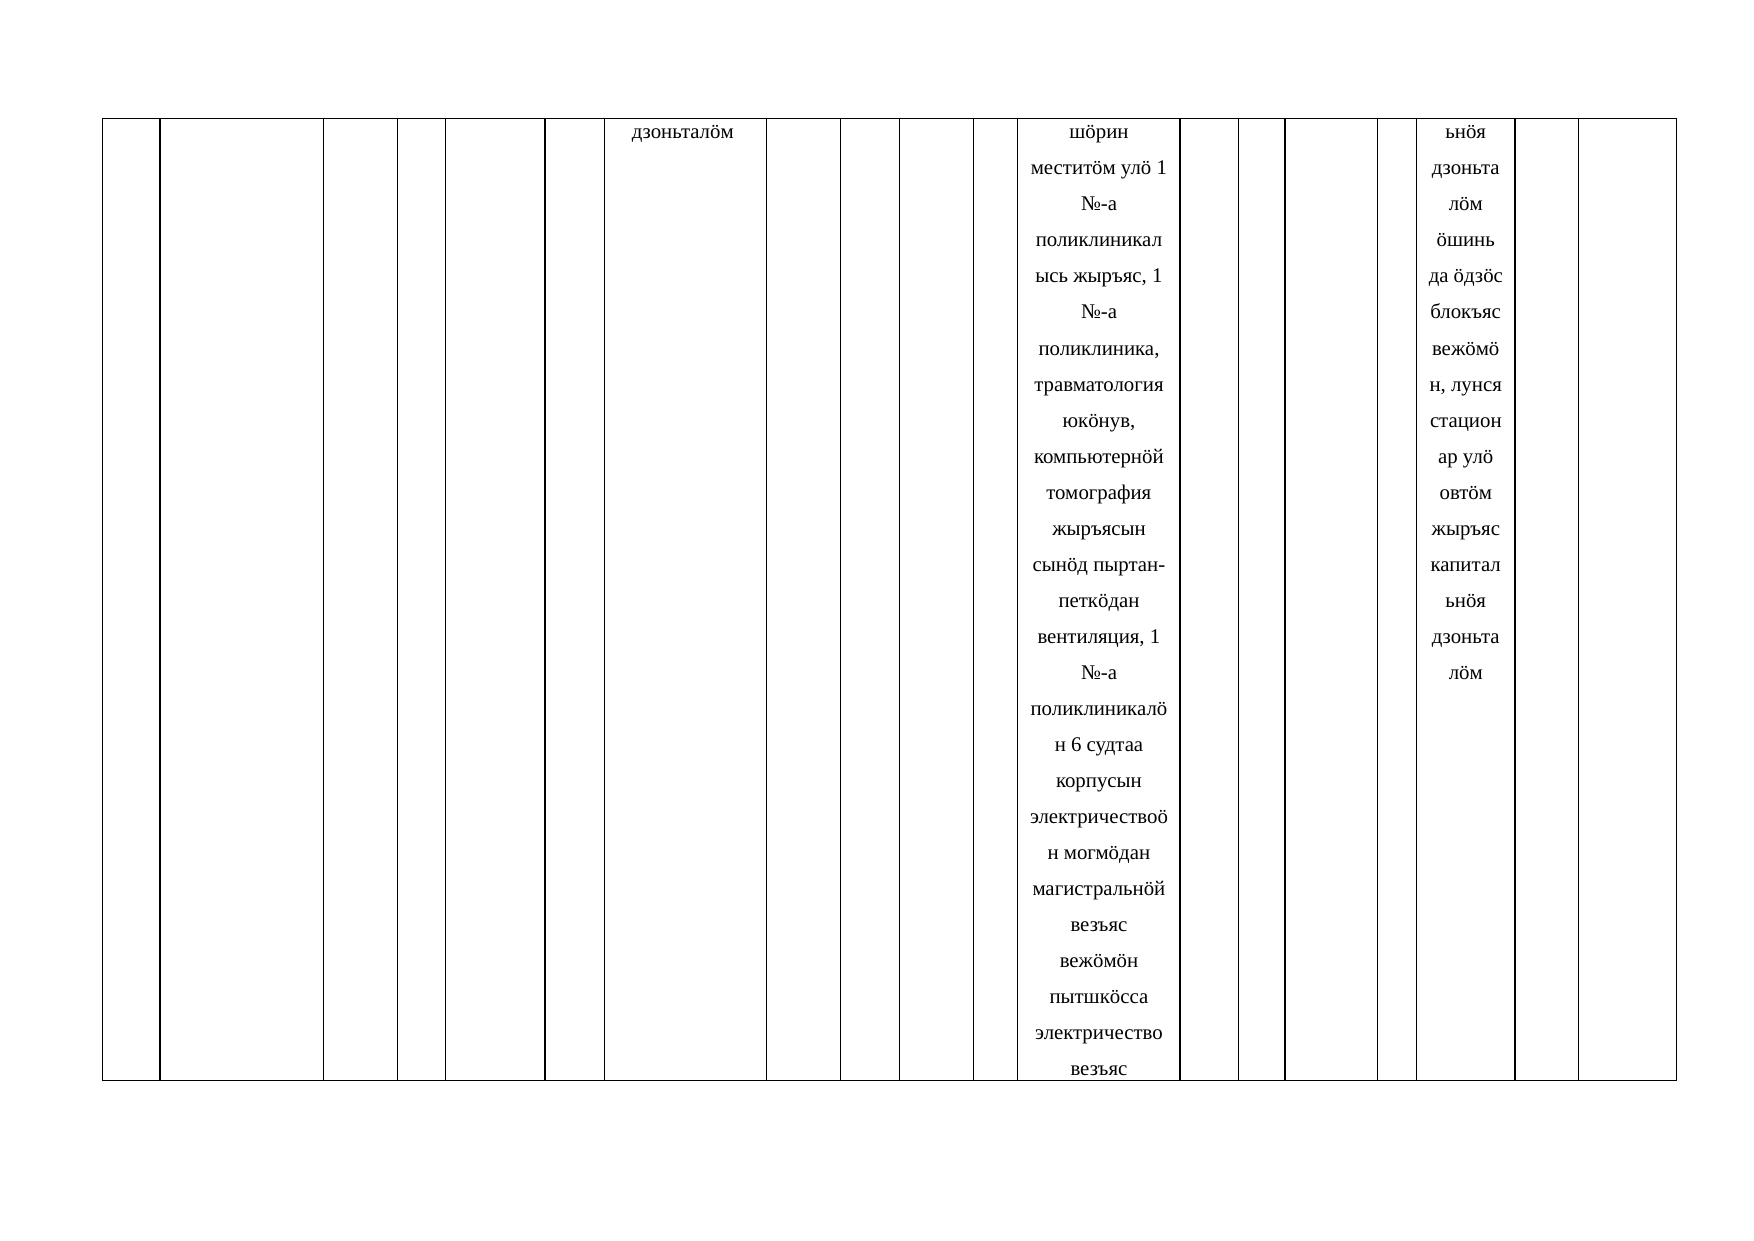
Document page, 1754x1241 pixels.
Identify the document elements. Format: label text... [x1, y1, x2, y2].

table_cell [546, 119, 604, 1080]
table_cell [900, 119, 973, 1080]
table_cell шӧрин меститӧм улӧ 1 №-а поликлиникалысь жыръяс, 1 №-а поликлиника, травматология юкӧнув, компьютернӧй томография жыръясын сынӧд пыртан-петкӧдан вентиляция, 1 №-а поликлиникалӧн 6 судтаа корпусын электричествоӧн могмӧдан магистральнӧй везъяс вежӧмӧн пытшкӧсса электричество везъяс [1018, 119, 1179, 1080]
table_cell [161, 119, 323, 1080]
table_cell [1516, 119, 1578, 1080]
table_cell [103, 119, 159, 1080]
table_cell дзоньталӧм [605, 119, 766, 1080]
table_cell [1286, 119, 1377, 1080]
table_cell [1181, 119, 1238, 1080]
table_cell [324, 119, 397, 1080]
table_cell ьнӧя дзоньталӧм ӧшинь да ӧдзӧс блокъяс вежӧмӧн, лунся стационар улӧ овтӧм жыръяс капитальнӧя дзоньталӧм [1417, 119, 1514, 1080]
table_cell [1378, 119, 1416, 1080]
table_cell [398, 119, 445, 1080]
table_cell [1579, 119, 1676, 1080]
table_cell [841, 119, 899, 1080]
table_cell [767, 119, 840, 1080]
table_cell [1239, 119, 1284, 1080]
table_cell [446, 119, 544, 1080]
table_cell [974, 119, 1017, 1080]
